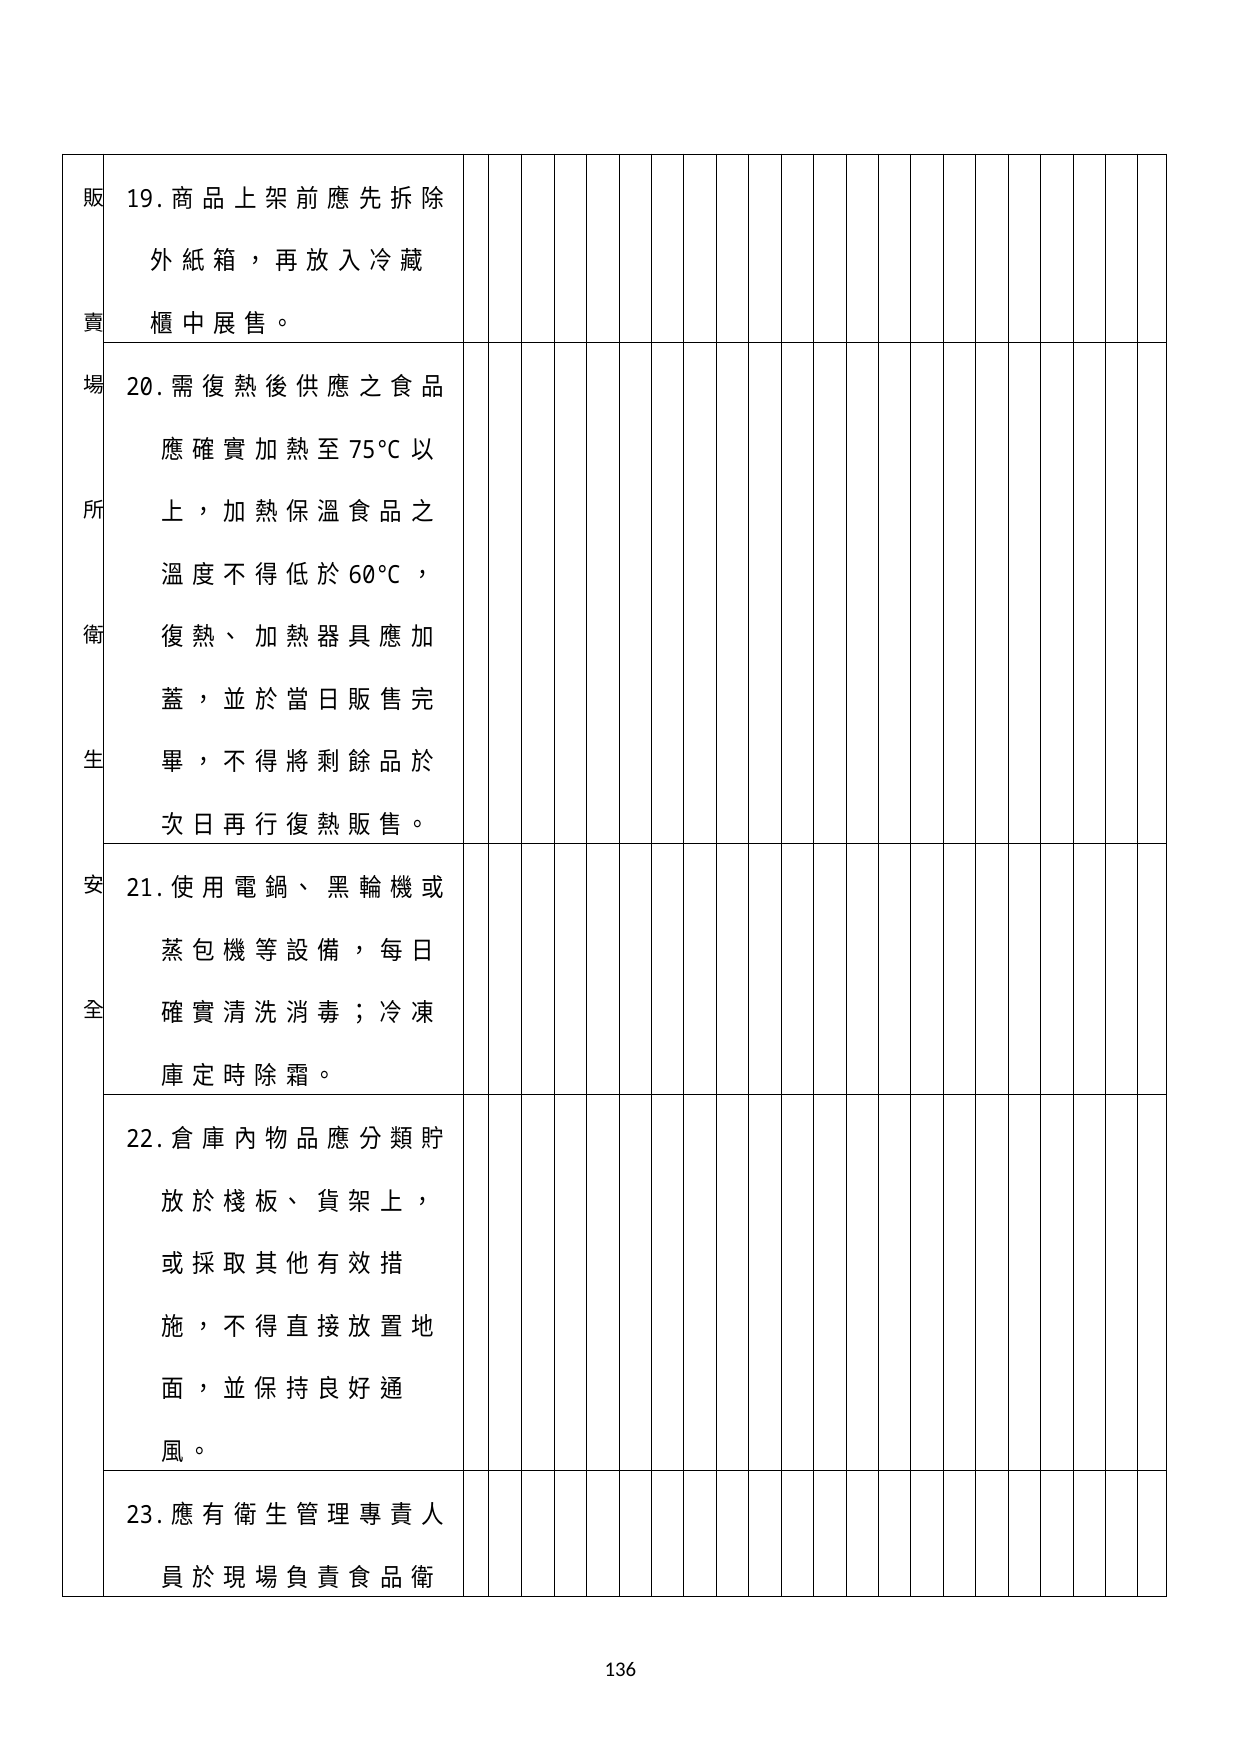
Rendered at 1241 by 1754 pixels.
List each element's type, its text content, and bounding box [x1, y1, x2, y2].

table_cell [522, 844, 554, 1094]
table_cell 20.需復熱後供應之食品應確實加熱至75℃以上，加熱保溫食品之溫度不得低於60℃，復熱、加熱器具應加蓋，並於當日販售完畢，不得將剩餘品於次日再行復熱販售。 [104, 343, 463, 843]
table_cell [1074, 844, 1105, 1094]
table_header [489, 155, 521, 342]
table_cell [464, 343, 488, 843]
table_cell [911, 343, 943, 843]
table_cell [847, 343, 878, 843]
table_cell [620, 844, 651, 1094]
table_header [1138, 155, 1166, 342]
table_header [944, 155, 975, 342]
table_cell [1041, 1471, 1073, 1596]
table_cell [749, 844, 781, 1094]
table_cell [814, 1471, 846, 1596]
table_cell [749, 1471, 781, 1596]
table_header [522, 155, 554, 342]
table_cell [911, 844, 943, 1094]
table_cell [652, 1095, 683, 1470]
table_cell [1041, 844, 1073, 1094]
table_cell [555, 343, 586, 843]
table_cell 21.使用電鍋、黑輪機或蒸包機等設備，每日確實清洗消毒；冷凍庫定時除霜。 [104, 844, 463, 1094]
table_cell [879, 844, 910, 1094]
table_cell [1009, 343, 1040, 843]
table_cell [489, 1095, 521, 1470]
table_cell [782, 844, 813, 1094]
table_cell [782, 1095, 813, 1470]
table_header [976, 155, 1008, 342]
table_cell [522, 1471, 554, 1596]
table_cell [652, 844, 683, 1094]
table_cell [782, 343, 813, 843]
table_cell [555, 1471, 586, 1596]
table_cell [652, 1471, 683, 1596]
table_cell [555, 844, 586, 1094]
table_cell [522, 343, 554, 843]
table_header [1074, 155, 1105, 342]
table_header [652, 155, 683, 342]
table_cell [620, 343, 651, 843]
table_header [782, 155, 813, 342]
table_cell [879, 1471, 910, 1596]
table_header [814, 155, 846, 342]
table_cell [464, 1095, 488, 1470]
table_cell [684, 1471, 716, 1596]
table_cell [587, 1471, 619, 1596]
table_cell [464, 844, 488, 1094]
table_cell [684, 343, 716, 843]
table_cell [1009, 1095, 1040, 1470]
table_cell [684, 844, 716, 1094]
table_header 19.商品上架前應先拆除外紙箱，再放入冷藏櫃中展售。 [104, 155, 463, 342]
table_cell [489, 1471, 521, 1596]
table_cell [782, 1471, 813, 1596]
table_cell [847, 844, 878, 1094]
table_cell [749, 1095, 781, 1470]
table_cell [717, 844, 748, 1094]
table_cell [976, 1471, 1008, 1596]
table_cell [1106, 1095, 1137, 1470]
table_cell [976, 844, 1008, 1094]
table_cell [944, 1471, 975, 1596]
table_cell [489, 844, 521, 1094]
table_cell [1106, 343, 1137, 843]
table_header [1009, 155, 1040, 342]
table_cell [879, 1095, 910, 1470]
table_header [911, 155, 943, 342]
table_cell [620, 1471, 651, 1596]
table_cell [717, 1095, 748, 1470]
table_header [1041, 155, 1073, 342]
table_header [1106, 155, 1137, 342]
table_cell [1106, 1471, 1137, 1596]
table_cell [1074, 343, 1105, 843]
table_cell 22.倉庫內物品應分類貯放於棧板、貨架上，或採取其他有效措施，不得直接放置地面，並保持良好通風。 [104, 1095, 463, 1470]
table_cell [522, 1095, 554, 1470]
table_cell [1074, 1471, 1105, 1596]
table_cell [587, 1095, 619, 1470]
table_cell [911, 1471, 943, 1596]
table_cell [944, 1095, 975, 1470]
table_header [879, 155, 910, 342]
table_cell [814, 844, 846, 1094]
table_cell [1041, 1095, 1073, 1470]
table_cell [464, 1471, 488, 1596]
table_header [749, 155, 781, 342]
table_cell [944, 844, 975, 1094]
table_cell [976, 1095, 1008, 1470]
table_cell [684, 1095, 716, 1470]
table_cell [1009, 1471, 1040, 1596]
table_cell [555, 1095, 586, 1470]
table_cell [620, 1095, 651, 1470]
table_cell [1138, 1095, 1166, 1470]
table_cell [1106, 844, 1137, 1094]
table_cell [749, 343, 781, 843]
table_cell [1074, 1095, 1105, 1470]
table_cell [587, 844, 619, 1094]
table_cell [814, 1095, 846, 1470]
table_cell [911, 1095, 943, 1470]
table_cell [1041, 343, 1073, 843]
table_cell [652, 343, 683, 843]
table_cell [1138, 343, 1166, 843]
table_cell 23.應有衛生管理專責人員於現場負責食品衛 [104, 1471, 463, 1596]
table_cell [976, 343, 1008, 843]
table_cell [814, 343, 846, 843]
table_cell [1138, 844, 1166, 1094]
table_header [555, 155, 586, 342]
table_header [684, 155, 716, 342]
table_cell [1138, 1471, 1166, 1596]
table_header [620, 155, 651, 342]
table_header [464, 155, 488, 342]
table_header [847, 155, 878, 342]
table_cell [944, 343, 975, 843]
table_header 販 賣場 所 衛 生 安 全 [63, 155, 103, 1596]
table_cell [587, 343, 619, 843]
table_cell [717, 1471, 748, 1596]
table_cell [879, 343, 910, 843]
table_cell [847, 1095, 878, 1470]
table_cell [717, 343, 748, 843]
table_cell [1009, 844, 1040, 1094]
table_header [587, 155, 619, 342]
table_cell [847, 1471, 878, 1596]
table_header [717, 155, 748, 342]
table_cell [489, 343, 521, 843]
